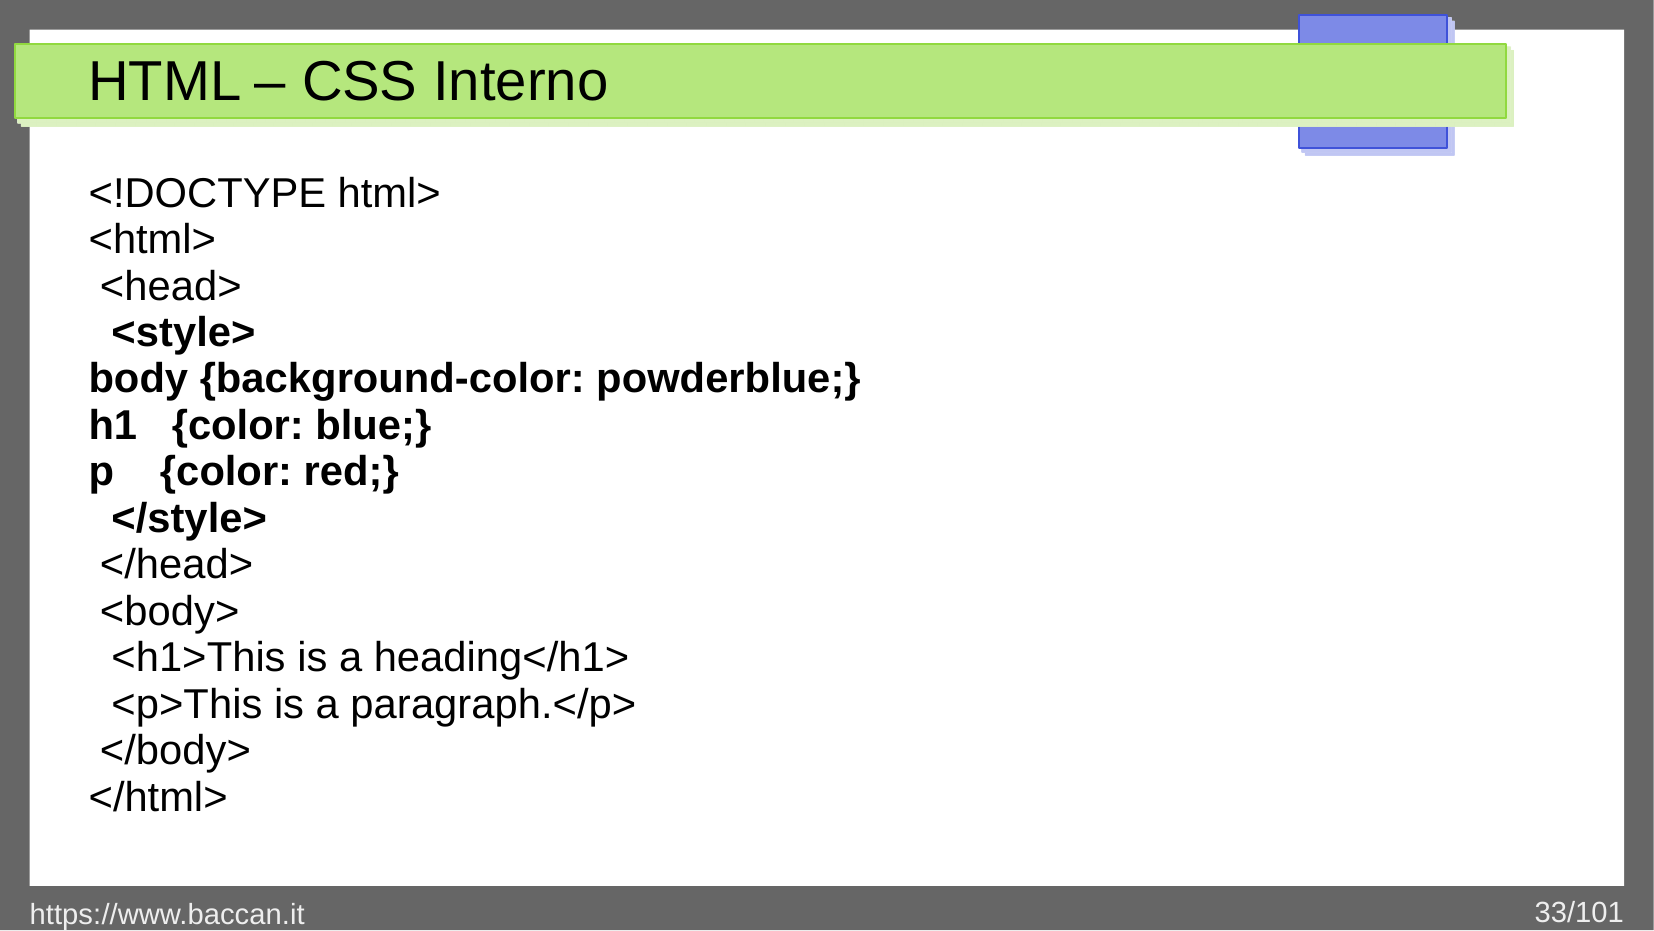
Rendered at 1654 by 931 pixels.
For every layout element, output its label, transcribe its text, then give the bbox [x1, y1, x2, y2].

text_box <!DOCTYPE html> <html> <head> <style> body {background-color: powderblue;} h1 {color: blue;} p {color: red;} </style> </head> <body> <h1>This is a heading</h1> <p>This is a paragraph.</p> </body> </html> [88, 169, 1565, 820]
title HTML – CSS Interno [88, 44, 1506, 119]
